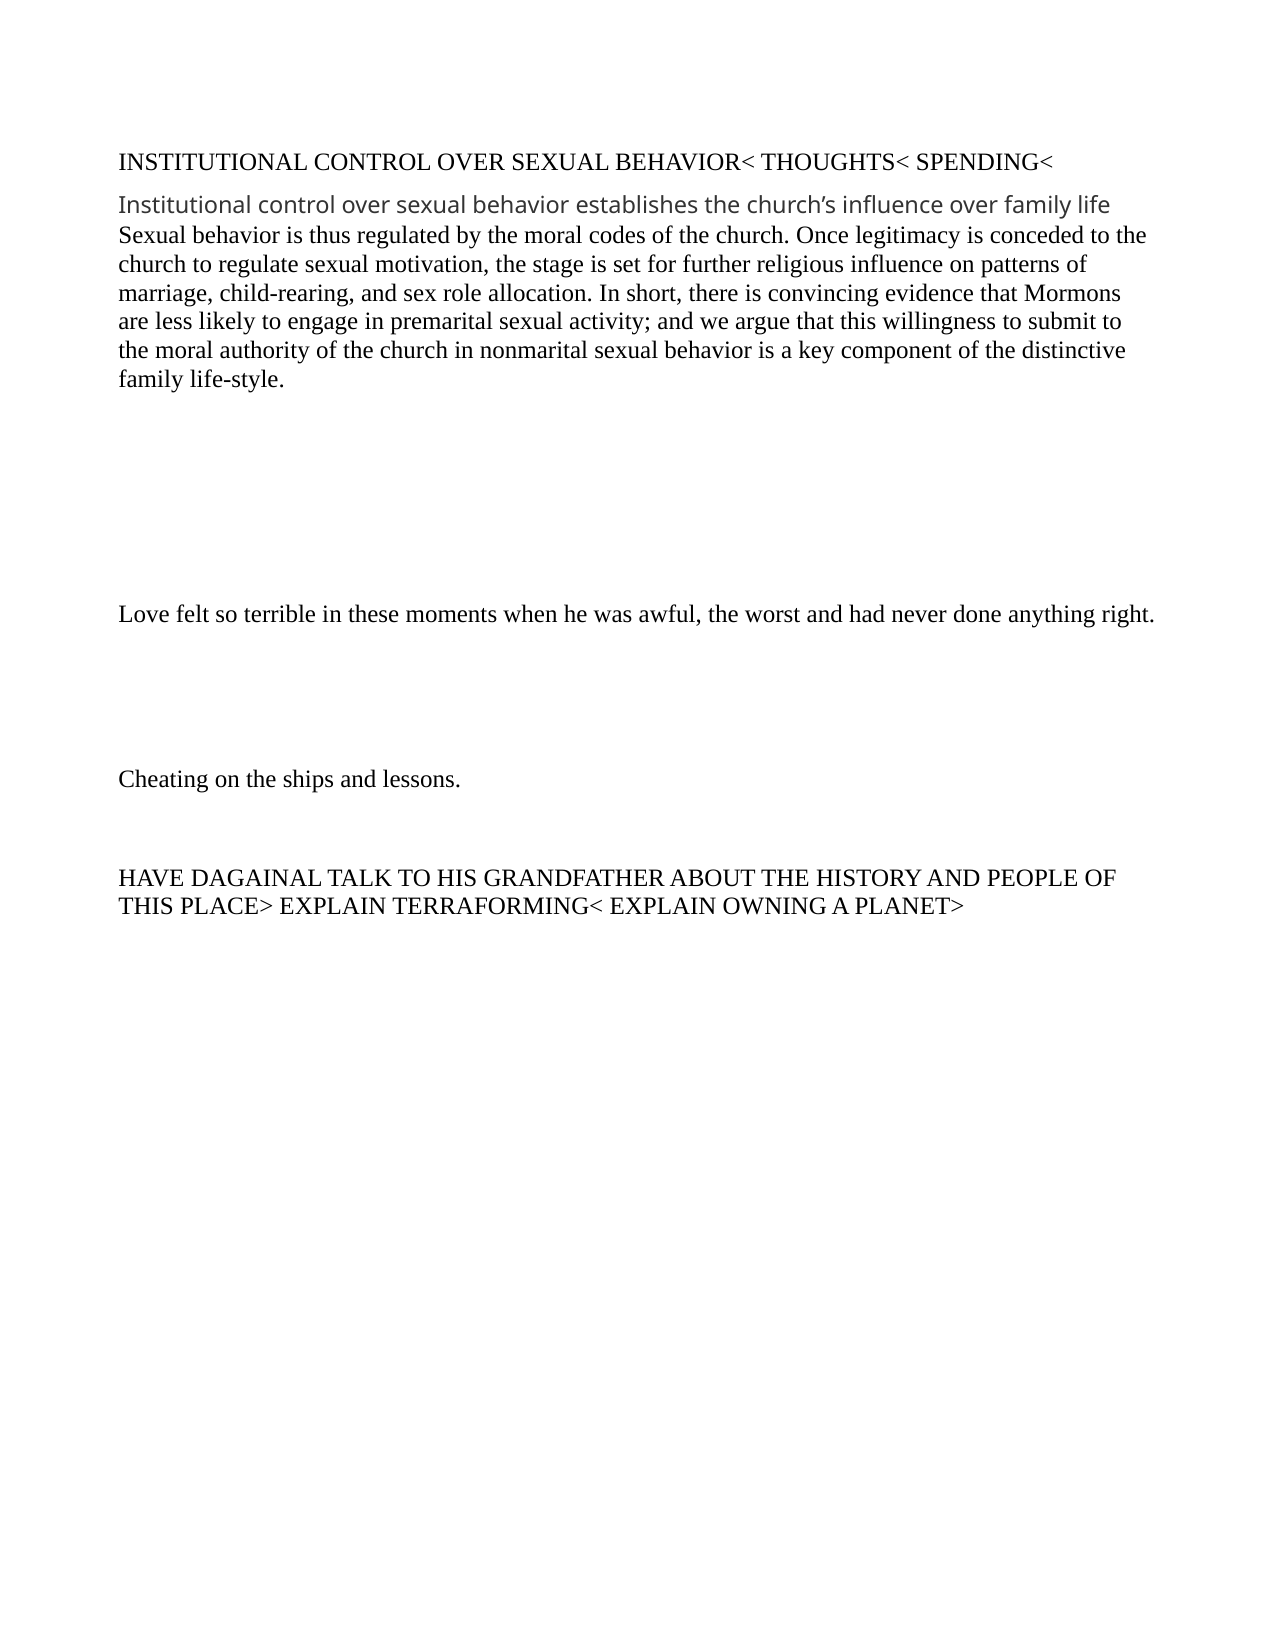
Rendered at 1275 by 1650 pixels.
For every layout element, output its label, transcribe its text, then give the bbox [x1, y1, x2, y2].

text Love felt so terrible in these moments when he was awful, the worst and had never done anything right. [118, 599, 1157, 628]
text HAVE DAGAINAL TALK TO HIS GRANDFATHER ABOUT THE HISTORY AND PEOPLE OF THIS PLACE> EXPLAIN TERRAFORMING< EXPLAIN OWNING A PLANET> [118, 805, 1157, 978]
text INSTITUTIONAL CONTROL OVER SEXUAL BEHAVIOR< THOUGHTS< SPENDING< [118, 118, 1157, 176]
text Institutional control over sexual behavior establishes the church’s influence over family life Sexual behavior is thus regulated by the moral codes of the church. Once legitimacy is conceded to the church to regulate sexual motivation, the stage is set for further religious influence on patterns of marriage, child-rearing, and sex role allocation. In short, there is convincing evidence that Mormons are less likely to engage in premarital sexual activity; and we argue that this willingness to submit to the moral authority of the church in nonmarital sexual behavior is a key component of the distinctive family life-style. [118, 188, 1157, 421]
text [118, 1501, 1157, 1530]
text Cheating on the ships and lessons. [118, 764, 1157, 793]
